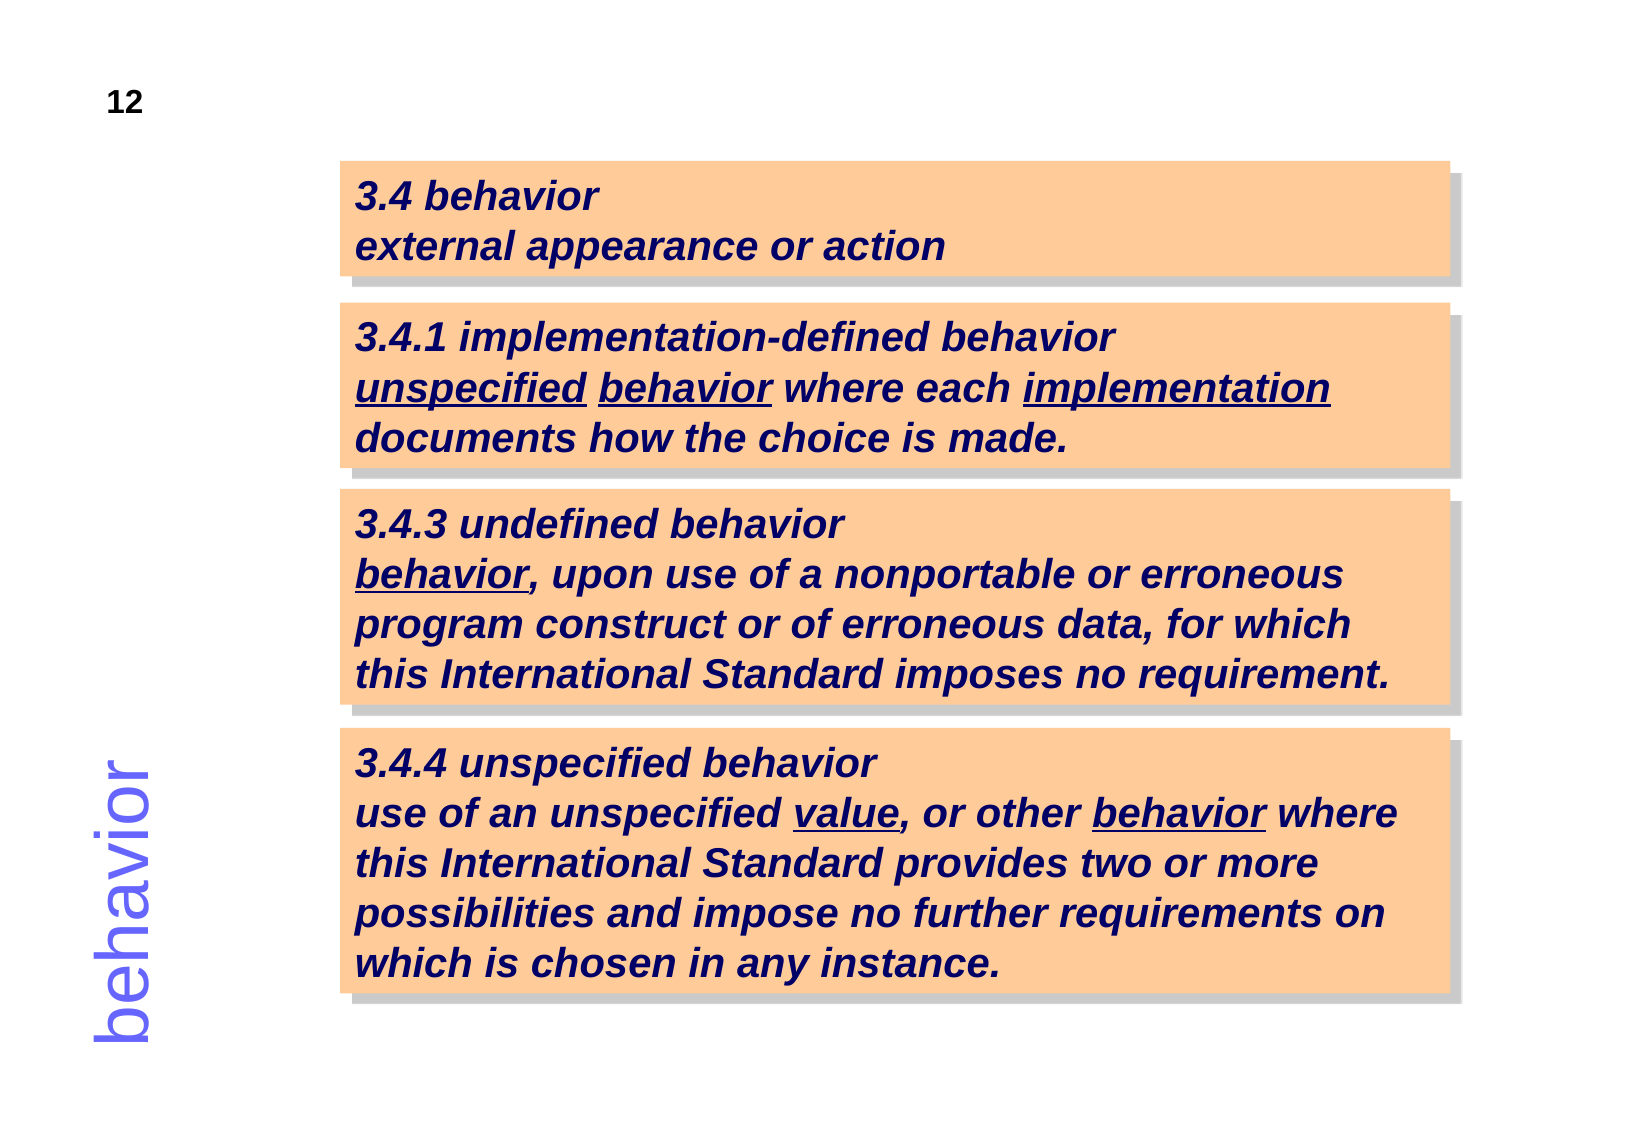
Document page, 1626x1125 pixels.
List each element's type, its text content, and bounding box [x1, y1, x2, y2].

text_box 3.4 behavior external appearance or action [340, 160, 1451, 277]
text_box 3.4.4 unspecified behavior use of an unspecified value, or other behavior where this International Standard provides two or more possibilities and impose no further requirements on which is chosen in any instance. [340, 727, 1451, 994]
list [212, 62, 1550, 1063]
text_box 3.4.3 undefined behavior behavior, upon use of a nonportable or erroneous program construct or of erroneous data, for which this International Standard imposes no requirement. [340, 488, 1451, 705]
text_box 3.4.1 implementation-defined behavior unspecified behavior where each implementation documents how the choice is made. [340, 302, 1451, 469]
title behavior [50, 187, 188, 1063]
